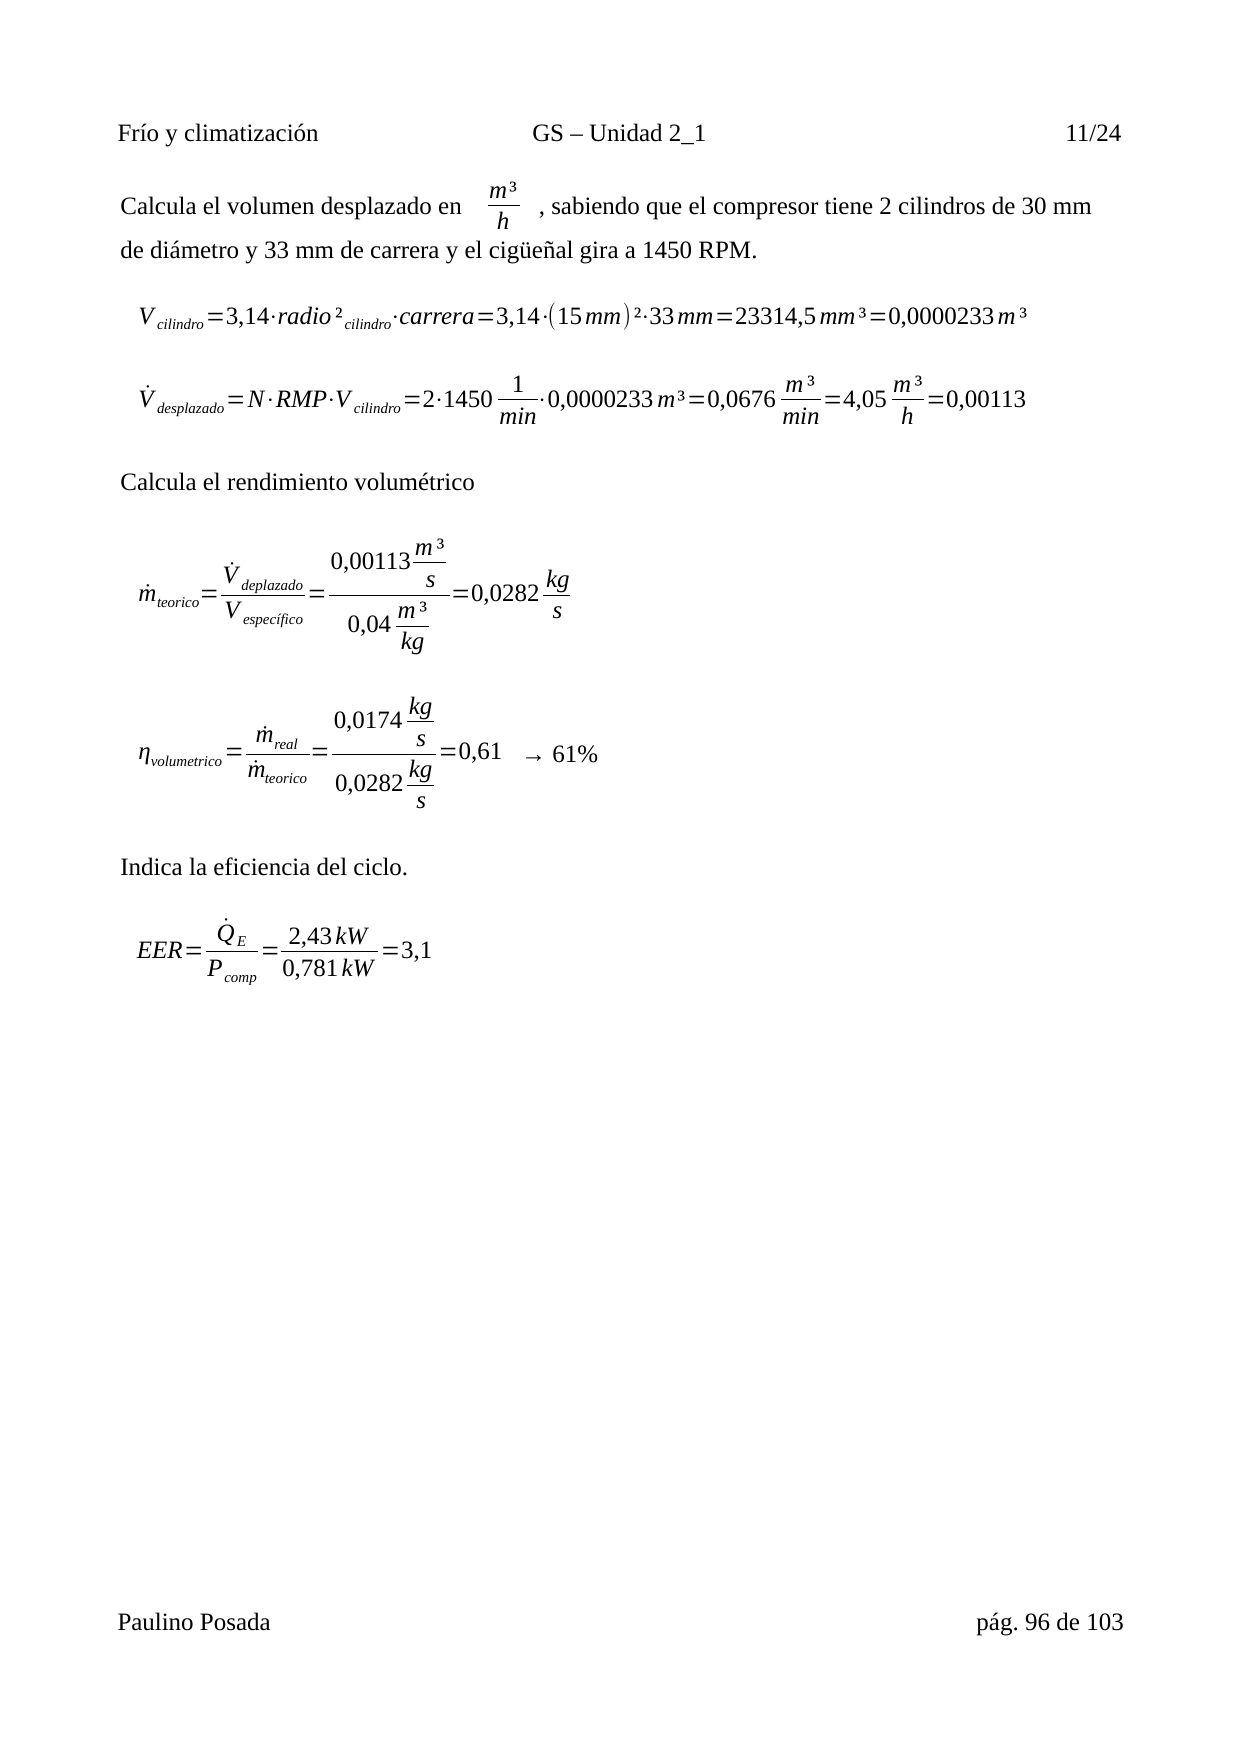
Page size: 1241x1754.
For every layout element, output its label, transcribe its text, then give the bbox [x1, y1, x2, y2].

text Calcula el volumen desplazado en , sabiendo que el compresor tiene 2 cilindros de 30 mm de diámetro y 33 mm de carrera y el cigüeñal gira a 1450 RPM. [120, 176, 1120, 264]
text → 61% [120, 693, 1120, 814]
text Calcula el rendimiento volumétrico [120, 467, 1120, 496]
text Indica la eficiencia del ciclo. [120, 852, 1120, 881]
